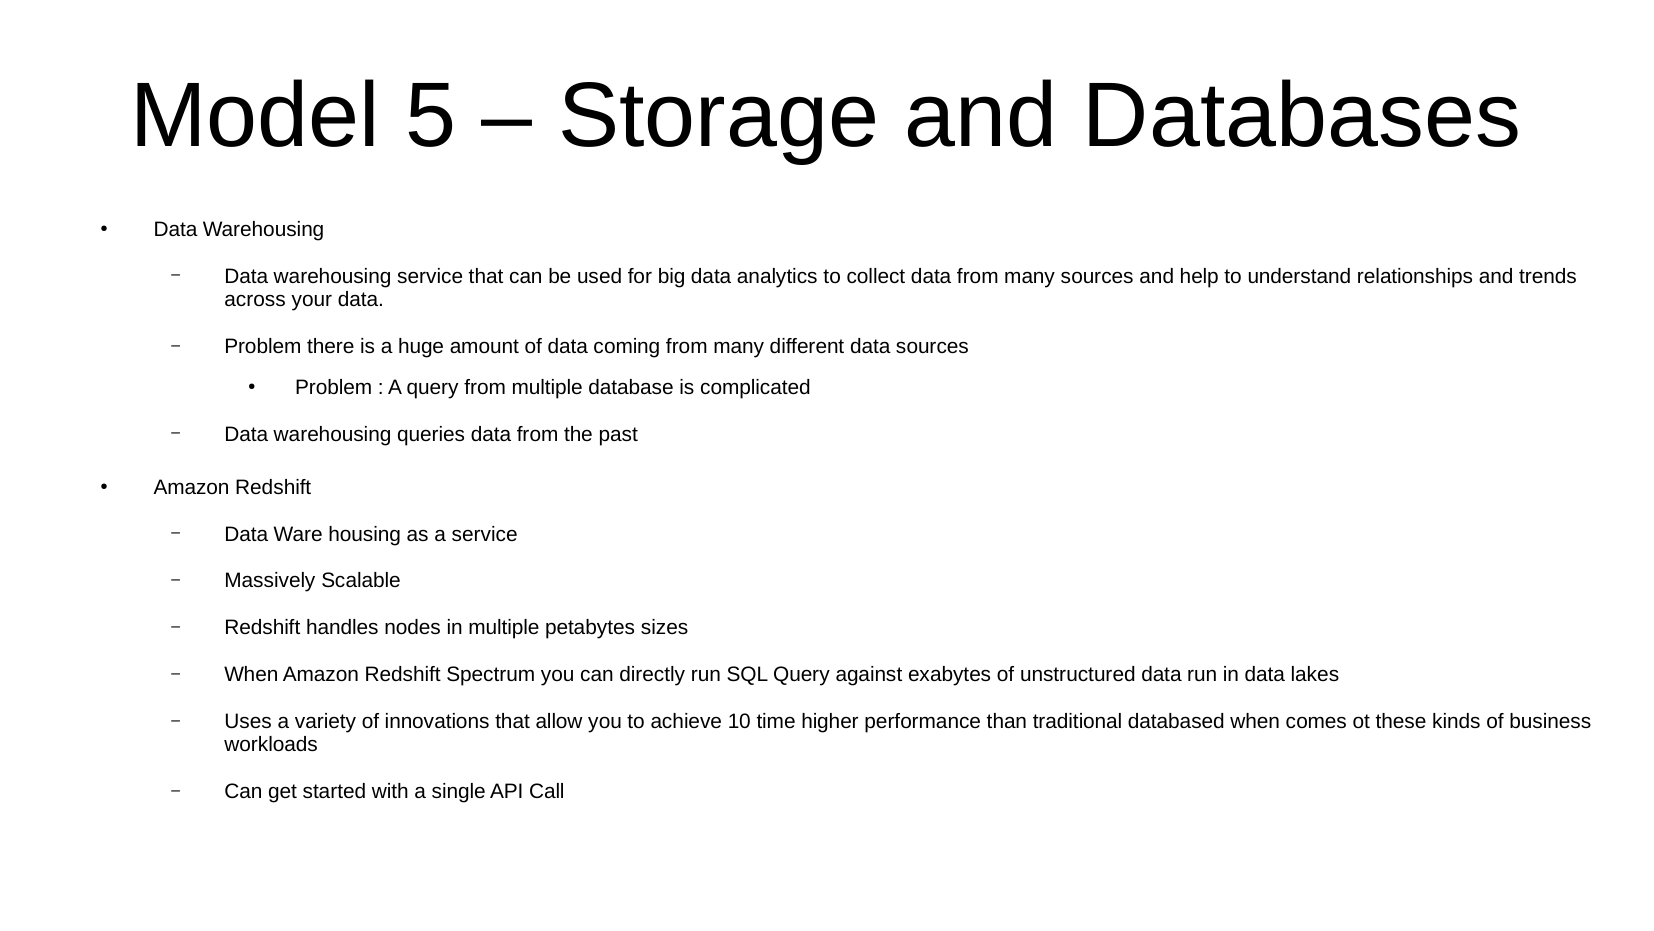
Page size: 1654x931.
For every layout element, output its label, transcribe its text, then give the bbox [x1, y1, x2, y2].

title Model 5 – Storage and Databases [82, 37, 1571, 193]
list Data Warehousing Data warehousing service that can be used for big data analytics to collect data from many sources and help to understand relationships and trends across your data. Problem there is a huge amount of data coming from many different data sources Problem : A query from multiple database is complicated Data warehousing queries data from the past Amazon Redshift Data Ware housing as a service Massively Scalable Redshift handles nodes in multiple petabytes sizes When Amazon Redshift Spectrum you can directly run SQL Query against exabytes of unstructured data run in data lakes Uses a variety of innovations that allow you to achieve 10 time higher performance than traditional databased when comes ot these kinds of business workloads Can get started with a single API Call [82, 217, 1621, 901]
